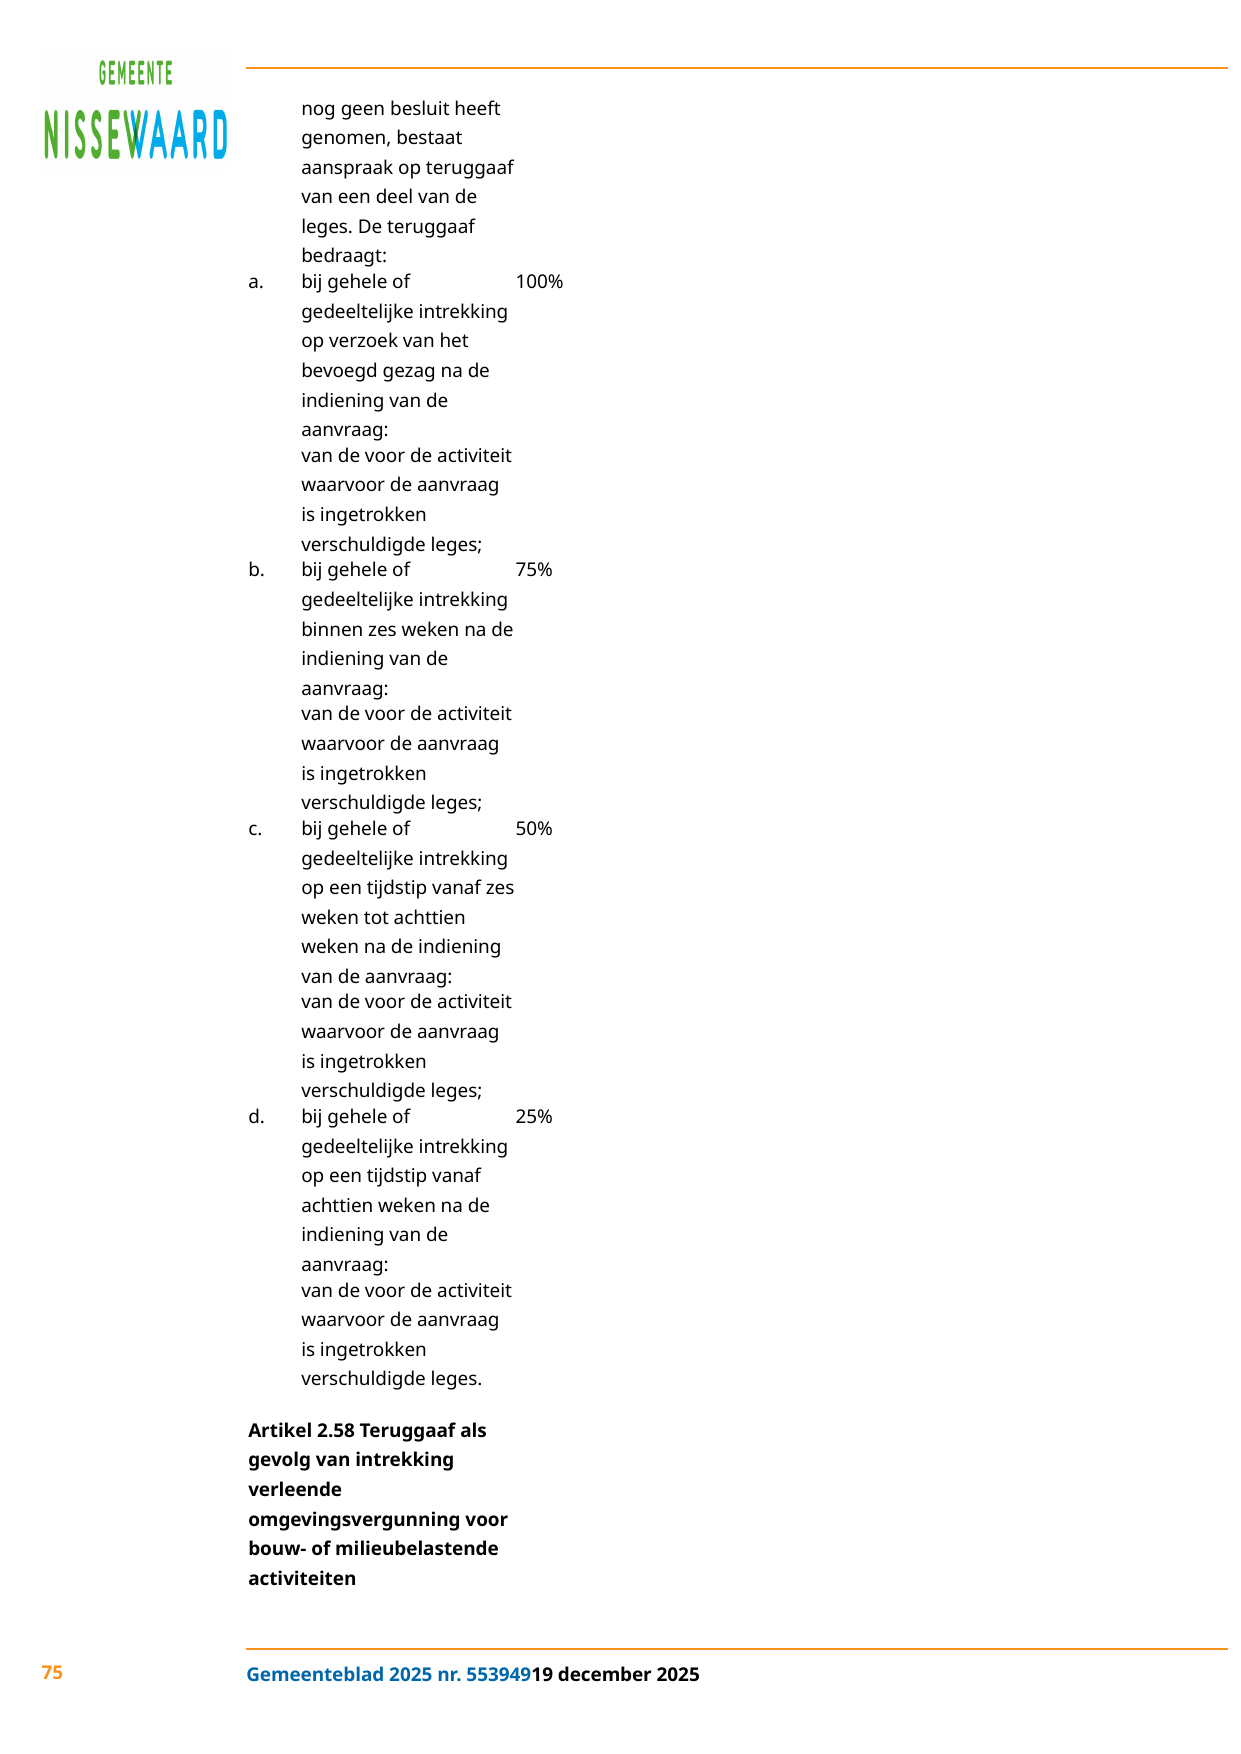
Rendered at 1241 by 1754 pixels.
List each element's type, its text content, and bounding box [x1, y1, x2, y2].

table_cell nog geen besluit heeft genomen, bestaat aanspraak op teruggaaf van een deel van de leges. De teruggaaf bedraagt: [301, 95, 515, 268]
table_cell [621, 815, 674, 989]
table_cell [568, 269, 621, 442]
table_cell 100% [515, 269, 568, 442]
table_cell [674, 701, 727, 815]
table_cell [728, 815, 780, 989]
table_cell [248, 701, 301, 815]
table_cell [248, 442, 301, 557]
table_cell [568, 989, 621, 1103]
table_cell [993, 557, 1046, 701]
table_cell [886, 1391, 939, 1417]
table_cell [728, 1417, 780, 1591]
table_cell [728, 701, 780, 815]
table_cell [568, 701, 621, 815]
table_cell 50% [515, 815, 568, 989]
table_cell [248, 989, 301, 1103]
table_cell [1046, 1391, 1098, 1417]
table_cell [780, 1103, 833, 1277]
table_cell van de voor de activiteit waarvoor de aanvraag is ingetrokken verschuldigde leges; [301, 442, 515, 557]
table_cell a. [248, 269, 301, 442]
table_cell [621, 989, 674, 1103]
table_cell [940, 442, 992, 557]
table_cell [1099, 989, 1152, 1103]
table_cell [515, 989, 568, 1103]
table_cell [568, 557, 621, 701]
table_cell [621, 269, 674, 442]
table_cell [728, 269, 780, 442]
table_cell 25% [515, 1103, 568, 1277]
picture [41, 47, 231, 172]
table_cell 75% [515, 557, 568, 701]
table_cell c. [248, 815, 301, 989]
table_cell [834, 557, 886, 701]
table_cell [780, 701, 833, 815]
table_cell [674, 442, 727, 557]
table_cell [1099, 1103, 1152, 1277]
table_cell [621, 1103, 674, 1277]
table_cell [940, 701, 992, 815]
table_cell [940, 1417, 992, 1591]
table_cell [1099, 701, 1152, 815]
table_cell [301, 1391, 515, 1417]
table_cell van de voor de activiteit waarvoor de aanvraag is ingetrokken verschuldigde leges; [301, 701, 515, 815]
table_cell [1046, 1103, 1098, 1277]
table_cell [886, 1277, 939, 1391]
table_cell [780, 269, 833, 442]
table_cell [621, 1417, 674, 1591]
table_cell [568, 442, 621, 557]
table_cell [1099, 95, 1152, 268]
table_cell [993, 1103, 1046, 1277]
table_cell [1046, 1277, 1098, 1391]
table_cell [1046, 269, 1098, 442]
table_cell [834, 95, 886, 268]
table_cell [886, 1103, 939, 1277]
table_cell [568, 1391, 621, 1417]
table_cell [1046, 442, 1098, 557]
table_cell d. [248, 1103, 301, 1277]
table_cell [248, 95, 301, 268]
table_cell [834, 989, 886, 1103]
table_cell [674, 95, 727, 268]
table_cell [886, 269, 939, 442]
table_cell [728, 989, 780, 1103]
table_cell [886, 442, 939, 557]
table_cell [728, 557, 780, 701]
table_cell [1099, 557, 1152, 701]
table_cell [568, 815, 621, 989]
table_cell [621, 557, 674, 701]
table_cell [515, 1417, 568, 1591]
table_cell [940, 1391, 992, 1417]
table_cell [568, 1277, 621, 1391]
table_cell [993, 701, 1046, 815]
table_cell [728, 442, 780, 557]
table_cell [993, 815, 1046, 989]
table_cell [993, 442, 1046, 557]
table_cell [248, 1277, 301, 1391]
table_cell [834, 701, 886, 815]
table_cell [834, 815, 886, 989]
table_cell [674, 989, 727, 1103]
table_cell [1046, 1417, 1098, 1591]
table_cell [674, 269, 727, 442]
table_cell [1099, 1417, 1152, 1591]
table_cell [834, 269, 886, 442]
table_cell [993, 269, 1046, 442]
table_cell [780, 557, 833, 701]
table_cell [834, 442, 886, 557]
table_cell bij gehele of gedeeltelijke intrekking op een tijdstip vanaf achttien weken na de indiening van de aanvraag: [301, 1103, 515, 1277]
table_cell [621, 442, 674, 557]
table_cell van de voor de activiteit waarvoor de aanvraag is ingetrokken verschuldigde leges; [301, 989, 515, 1103]
table_cell [993, 1391, 1046, 1417]
table_cell [674, 1417, 727, 1591]
table_cell [1046, 95, 1098, 268]
table_cell [993, 989, 1046, 1103]
table_cell [1046, 989, 1098, 1103]
table_cell [728, 95, 780, 268]
table_cell [621, 1391, 674, 1417]
table_cell [568, 1103, 621, 1277]
table_cell [1099, 269, 1152, 442]
table_cell [674, 815, 727, 989]
table_cell [993, 95, 1046, 268]
table_cell [728, 1391, 780, 1417]
table_cell [515, 95, 568, 268]
table_cell [568, 95, 621, 268]
table_cell [940, 1103, 992, 1277]
table_cell [940, 95, 992, 268]
table_cell [780, 1277, 833, 1391]
table_cell [780, 1417, 833, 1591]
table_cell [1099, 442, 1152, 557]
table_cell [515, 442, 568, 557]
table_cell [674, 1277, 727, 1391]
table_cell [674, 1103, 727, 1277]
table_cell [886, 815, 939, 989]
table_cell [886, 557, 939, 701]
table_cell [834, 1391, 886, 1417]
table_cell [940, 557, 992, 701]
table_cell [568, 1417, 621, 1591]
table_cell [1046, 557, 1098, 701]
table_cell [780, 442, 833, 557]
table_cell bij gehele of gedeeltelijke intrekking op verzoek van het bevoegd gezag na de indiening van de aanvraag: [301, 269, 515, 442]
table_cell [1099, 815, 1152, 989]
table_cell [834, 1277, 886, 1391]
table_cell [886, 1417, 939, 1591]
table_cell [886, 95, 939, 268]
table_cell [940, 815, 992, 989]
table_cell [621, 1277, 674, 1391]
table_cell [515, 1277, 568, 1391]
table_cell [780, 815, 833, 989]
table_cell b. [248, 557, 301, 701]
table_cell [1099, 1391, 1152, 1417]
table_cell [780, 1391, 833, 1417]
table_cell [780, 95, 833, 268]
table_cell [993, 1277, 1046, 1391]
table_cell [886, 989, 939, 1103]
table_cell [621, 95, 674, 268]
table_cell bij gehele of gedeeltelijke intrekking op een tijdstip vanaf zes weken tot achttien weken na de indiening van de aanvraag: [301, 815, 515, 989]
table_cell [940, 1277, 992, 1391]
table_cell [515, 1391, 568, 1417]
table_cell [834, 1417, 886, 1591]
table_cell [940, 269, 992, 442]
table_cell [515, 701, 568, 815]
table_cell [621, 701, 674, 815]
table_cell [834, 1103, 886, 1277]
table_cell [674, 1391, 727, 1417]
table_cell [1099, 1277, 1152, 1391]
table_cell [728, 1277, 780, 1391]
table_cell Artikel 2.58 Teruggaaf als gevolg van intrekking verleende omgevingsvergunning voor bouw- of milieubelastende activiteiten [248, 1417, 515, 1591]
table_cell [728, 1103, 780, 1277]
table_cell [1046, 815, 1098, 989]
table_cell [940, 989, 992, 1103]
table_cell [248, 1391, 301, 1417]
table_cell van de voor de activiteit waarvoor de aanvraag is ingetrokken verschuldigde leges. [301, 1277, 515, 1391]
table_cell [780, 989, 833, 1103]
table_cell bij gehele of gedeeltelijke intrekking binnen zes weken na de indiening van de aanvraag: [301, 557, 515, 701]
table_cell [1046, 701, 1098, 815]
table_cell [674, 557, 727, 701]
table_cell [993, 1417, 1046, 1591]
table_cell [886, 701, 939, 815]
